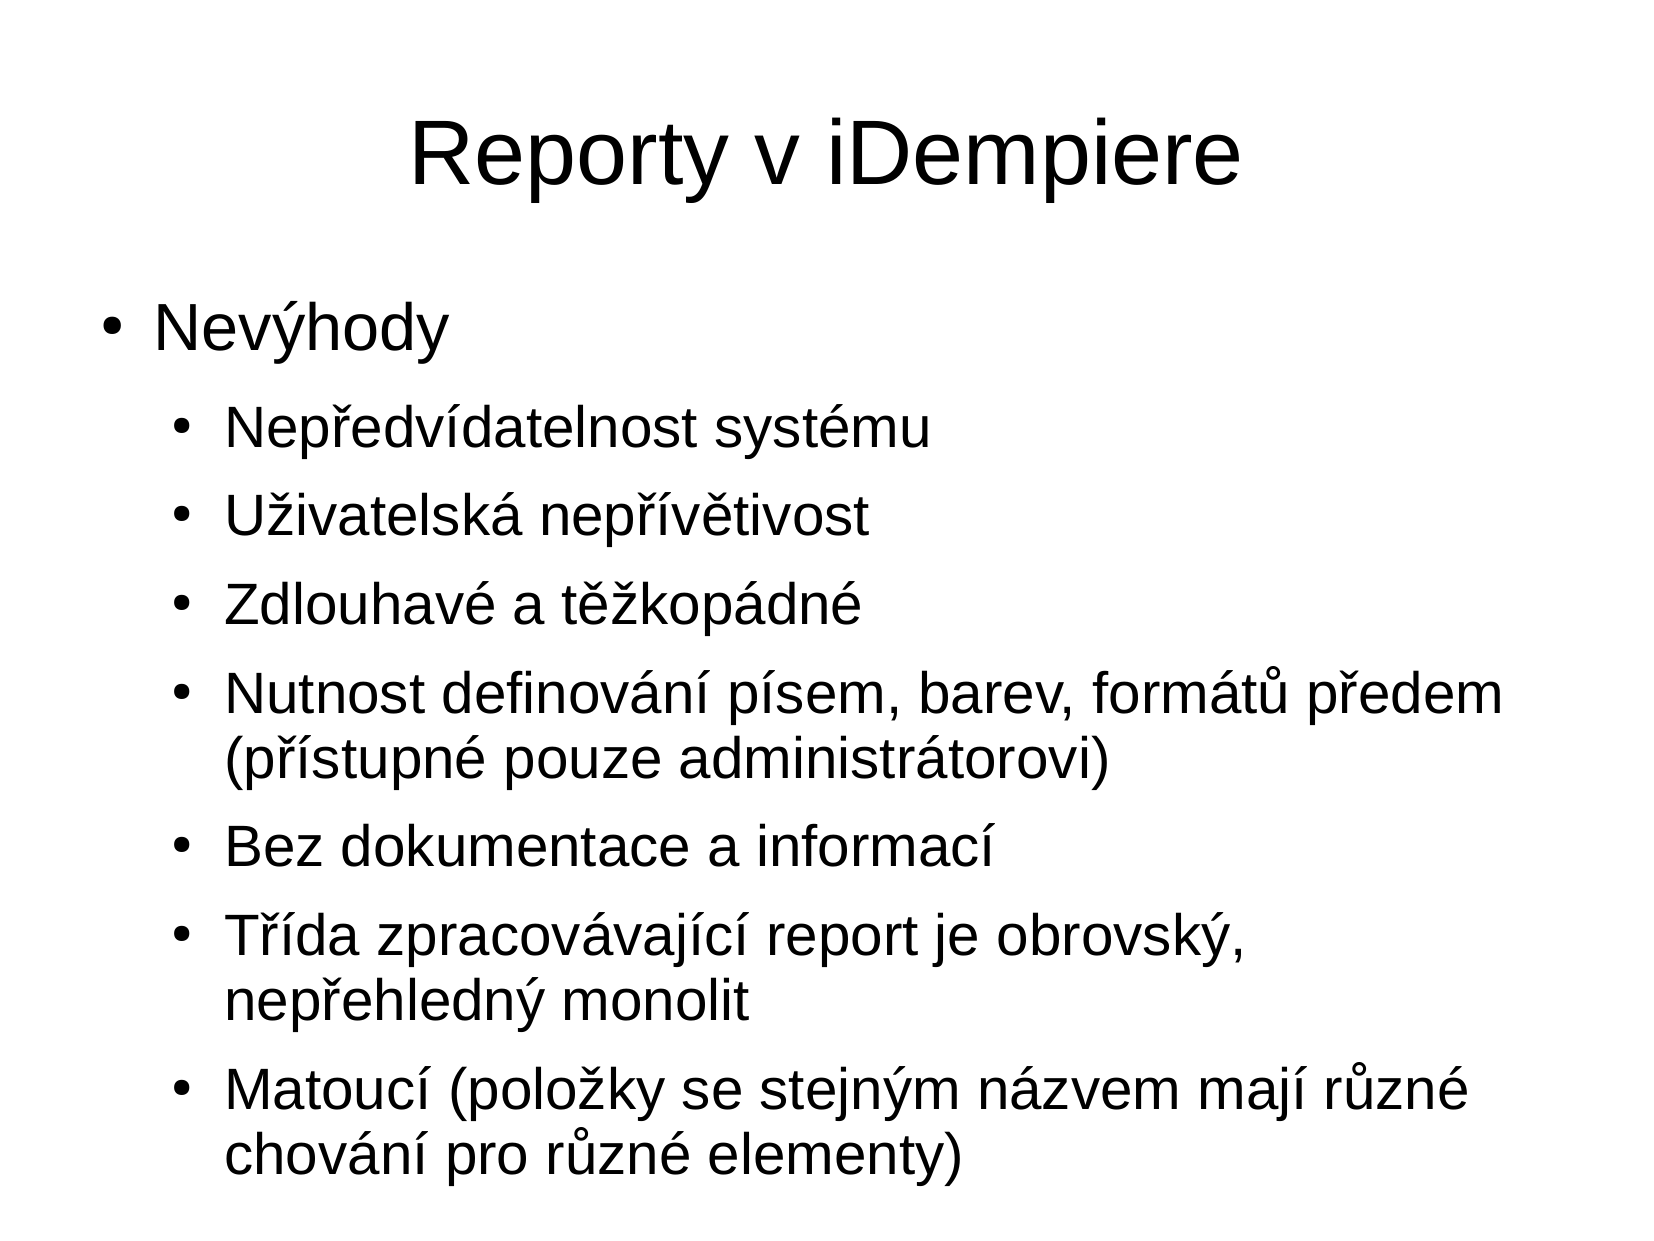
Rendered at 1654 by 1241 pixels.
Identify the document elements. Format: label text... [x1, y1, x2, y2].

title Reporty v iDempiere [82, 49, 1571, 257]
list Nevýhody Nepředvídatelnost systému Uživatelská nepřívětivost Zdlouhavé a těžkopádné Nutnost definování písem, barev, formátů předem (přístupné pouze administrátorovi) Bez dokumentace a informací Třída zpracovávající report je obrovský, nepřehledný monolit Matoucí (položky se stejným názvem mají různé chování pro různé elementy) [82, 290, 1571, 1185]
